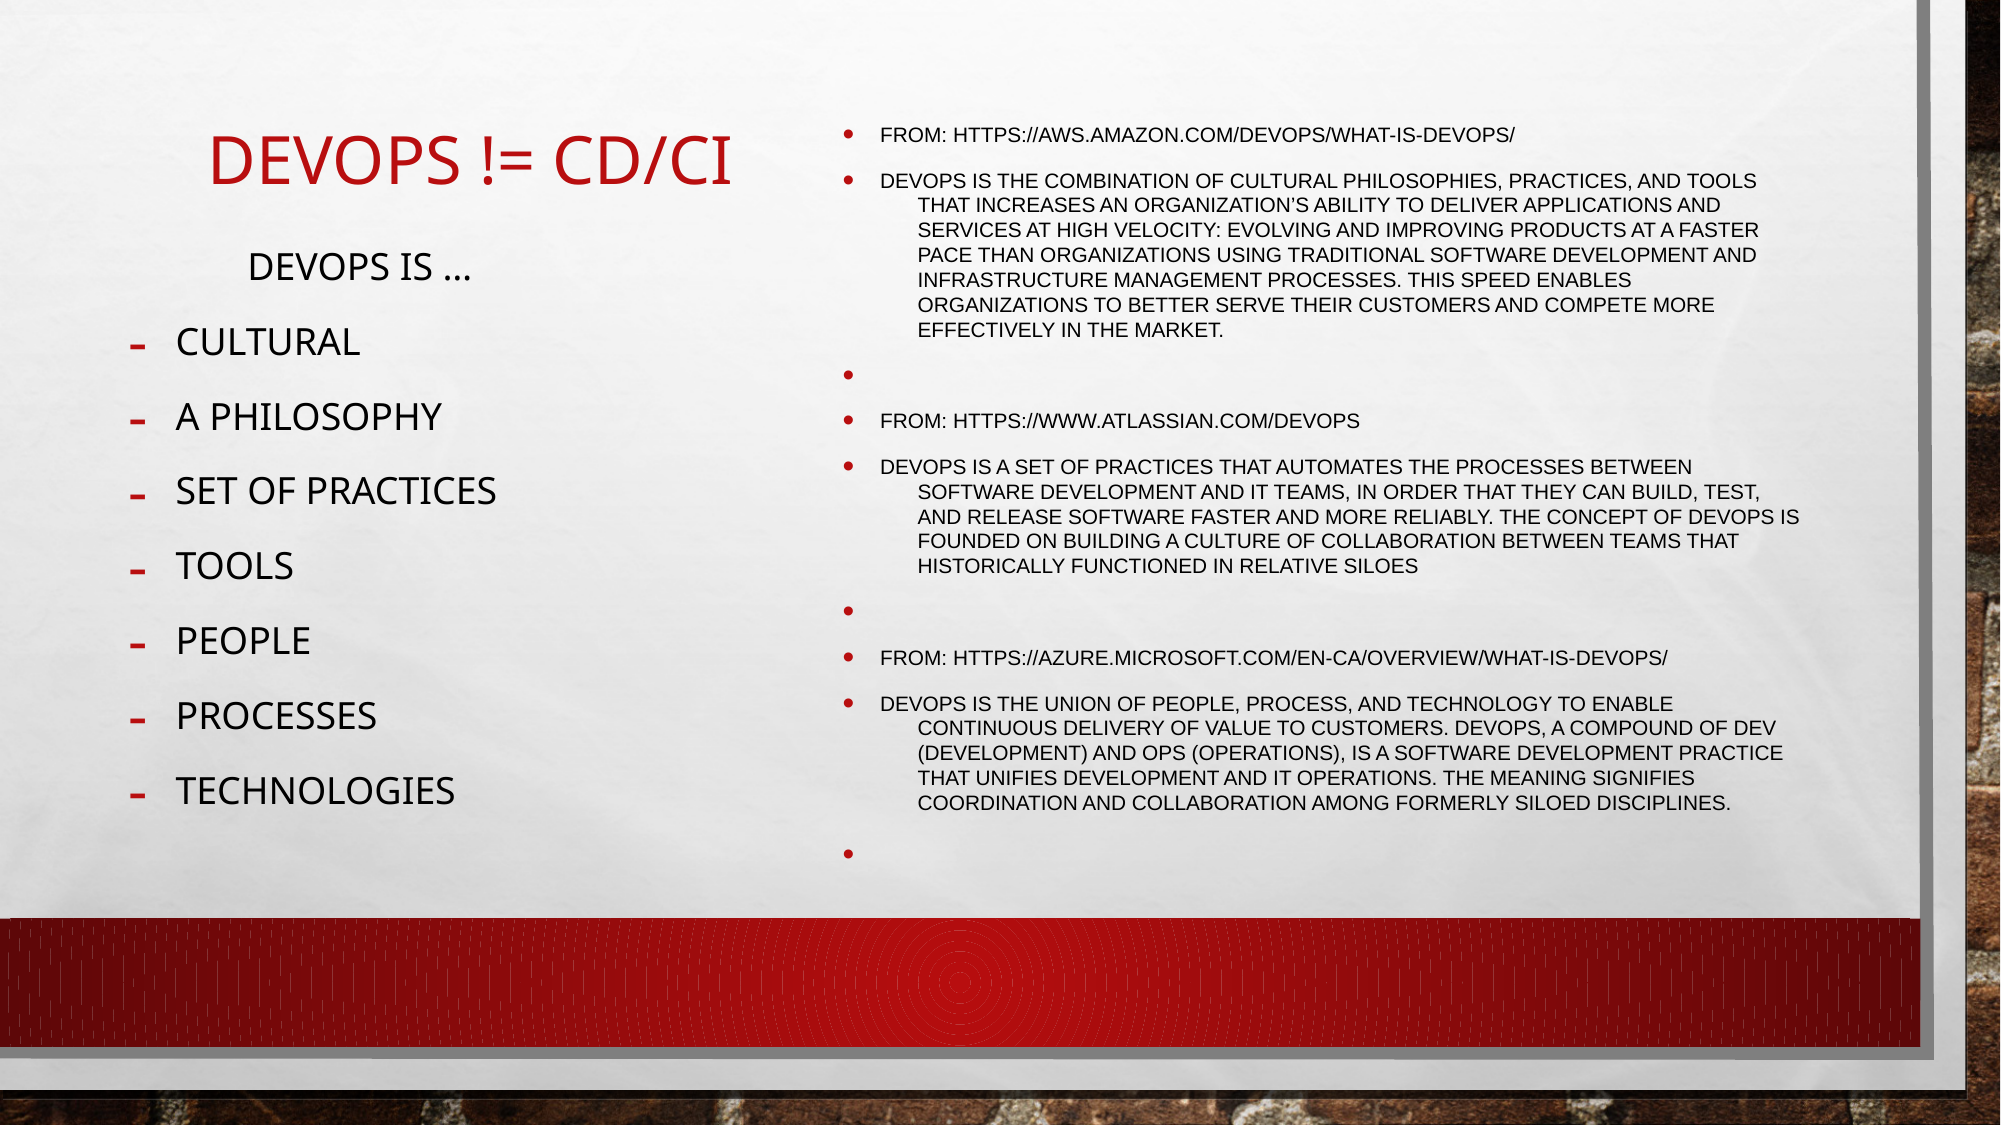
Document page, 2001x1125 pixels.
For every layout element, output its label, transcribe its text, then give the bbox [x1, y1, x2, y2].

list DevOps is … Cultural A philosophy Set of practices Tools People Processes Technologies [113, 226, 791, 882]
list From: https://aws.amazon.com/devops/what-is-devops/ DevOps is the combination of cultural philosophies, practices, and tools that increases an organization’s ability to deliver applications and services at high velocity: evolving and improving products at a faster pace than organizations using traditional software development and infrastructure management processes. This speed enables organizations to better serve their customers and compete more effectively in the market. From: https://www.atlassian.com/devops DevOps is a set of practices that automates the processes between software development and IT teams, in order that they can build, test, and release software faster and more reliably. The concept of DevOps is founded on building a culture of collaboration between teams that historically functioned in relative siloes From: https://azure.microsoft.com/en-ca/overview/what-is-devops/ DevOps is the union of people, process, and technology to enable continuous delivery of value to customers. DevOps, a compound of dev (development) and ops (operations), is a software development practice that unifies development and IT operations. The meaning signifies coordination and collaboration among formerly siloed disciplines. [827, 112, 1818, 882]
title Devops != CD/CI [132, 112, 810, 207]
